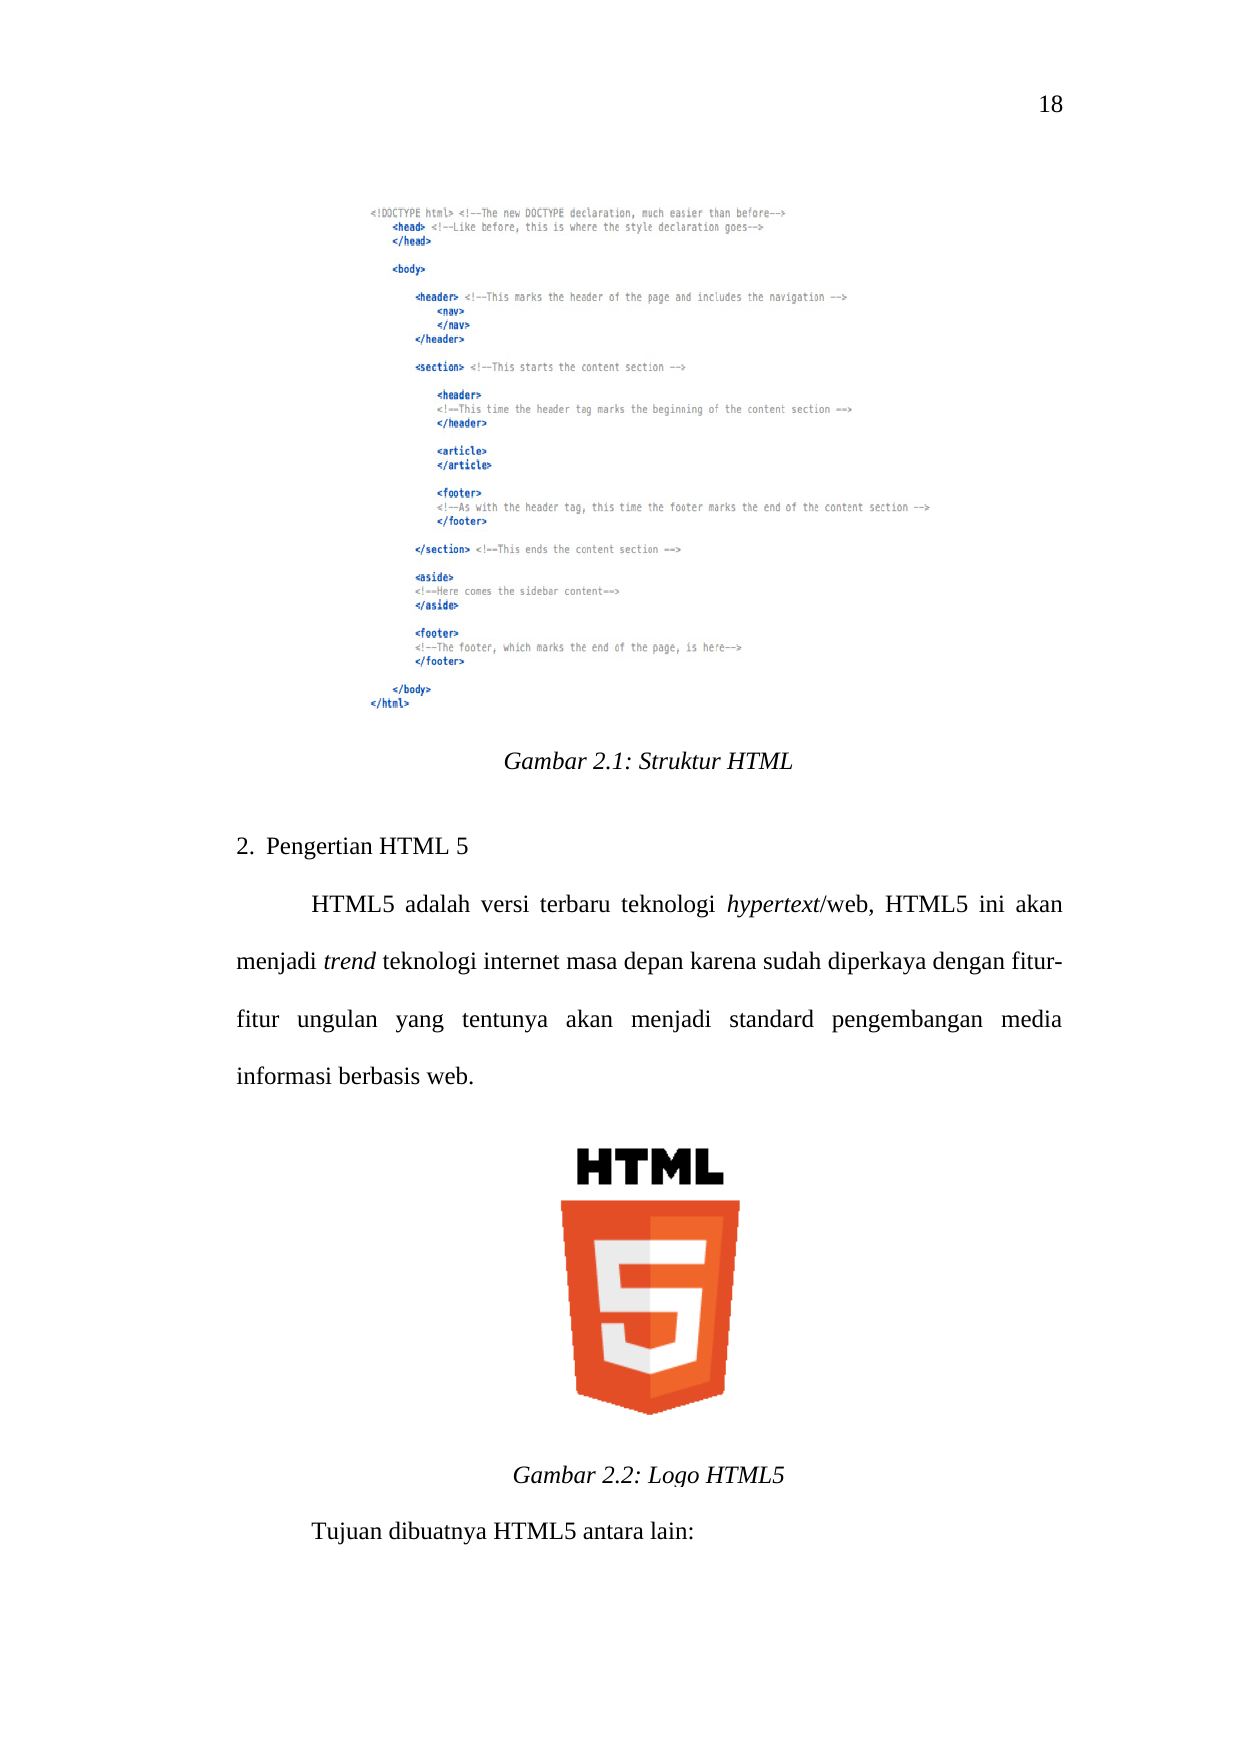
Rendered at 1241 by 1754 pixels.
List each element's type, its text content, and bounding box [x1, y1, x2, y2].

text HTML5 adalah versi terbaru teknologi hypertext/web, HTML5 ini akan menjadi trend teknologi internet masa depan karena sudah diperkaya dengan fitur-fitur ungulan yang tentunya akan menjadi standard pengembangan media informasi berbasis web. [236, 889, 1063, 1090]
text Gambar 2.2: Logo HTML5 [453, 1446, 846, 1487]
text Gambar 2.1: Struktur HTML [340, 731, 959, 772]
picture [468, 1126, 833, 1439]
list Pengertian HTML 5 [236, 831, 1063, 860]
picture [355, 185, 947, 724]
text Tujuan dibuatnya HTML5 antara lain: [236, 1516, 1063, 1544]
